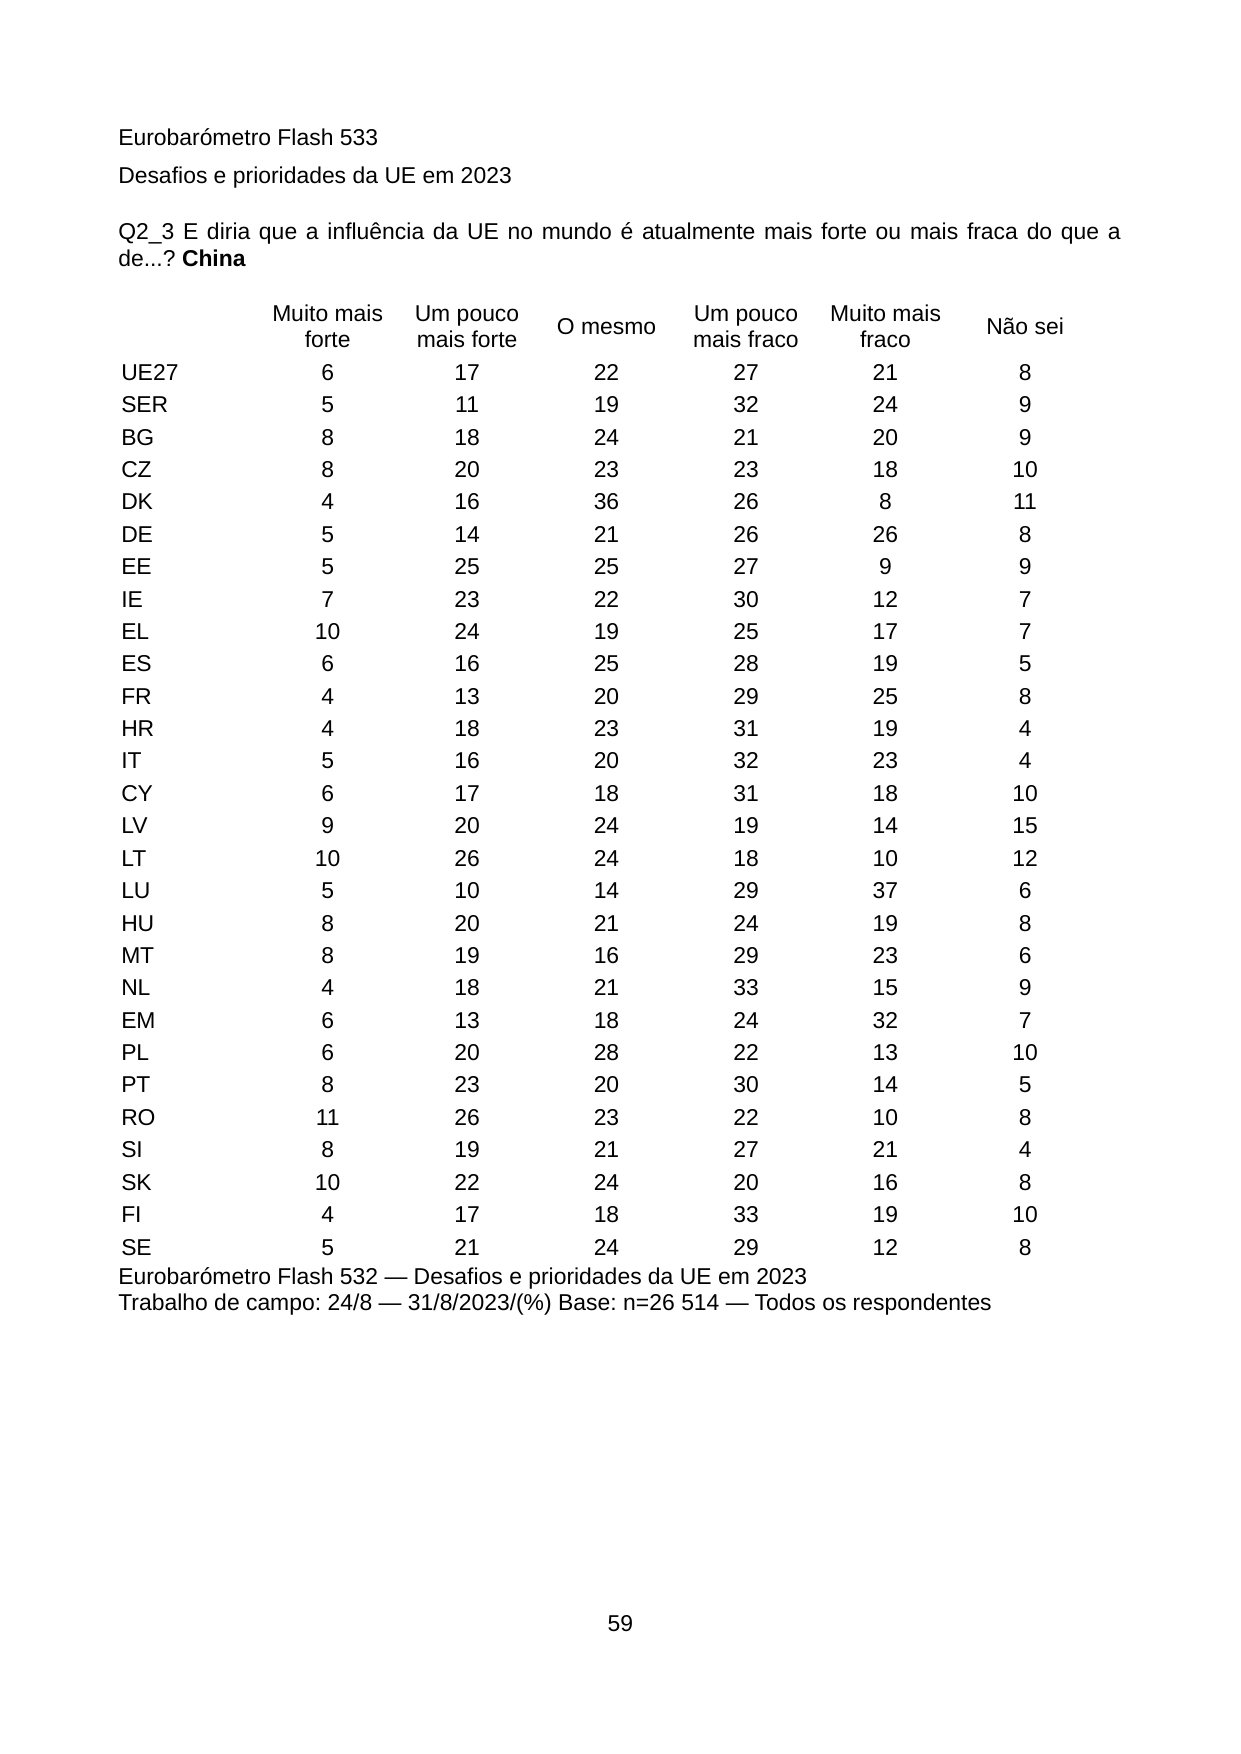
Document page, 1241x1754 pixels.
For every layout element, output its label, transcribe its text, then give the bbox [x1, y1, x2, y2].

table_cell 5 [258, 1230, 397, 1263]
table_cell 11 [258, 1101, 397, 1133]
table_cell 25 [537, 647, 676, 680]
table_cell 9 [258, 809, 397, 842]
table_cell 27 [676, 1133, 816, 1166]
table_cell 5 [258, 745, 397, 777]
table_cell 30 [676, 583, 816, 615]
table_cell 4 [258, 680, 397, 712]
table_cell 5 [955, 647, 1094, 680]
table_cell IE [118, 583, 258, 615]
table_header Um pouco mais fraco [676, 297, 816, 356]
table_cell 31 [676, 712, 816, 744]
table_cell 17 [397, 356, 537, 388]
table_cell 5 [258, 388, 397, 421]
table_cell 5 [955, 1069, 1094, 1101]
table_cell 21 [397, 1230, 537, 1263]
table_cell CZ [118, 453, 258, 485]
table_cell 32 [816, 1004, 955, 1036]
table_cell 19 [537, 388, 676, 421]
table_cell UE27 [118, 356, 258, 388]
table_cell 14 [816, 1069, 955, 1101]
table_cell 14 [537, 874, 676, 906]
table_cell 4 [955, 712, 1094, 744]
table_cell 24 [537, 1230, 676, 1263]
table_cell LT [118, 842, 258, 874]
table_cell 24 [676, 906, 816, 939]
table_cell 25 [676, 615, 816, 647]
table_cell 14 [397, 518, 537, 550]
table_cell 16 [397, 745, 537, 777]
table_cell 21 [816, 356, 955, 388]
table_cell BG [118, 421, 258, 453]
table_cell 23 [397, 1069, 537, 1101]
table_cell 18 [537, 1004, 676, 1036]
table_cell 22 [537, 356, 676, 388]
table_cell 7 [955, 583, 1094, 615]
table_header Muito mais forte [258, 297, 397, 356]
table_cell HR [118, 712, 258, 744]
table_cell 10 [955, 453, 1094, 485]
table_cell 6 [955, 874, 1094, 906]
table_cell 16 [816, 1166, 955, 1198]
table_cell 32 [676, 388, 816, 421]
table_cell 18 [816, 777, 955, 809]
table_cell 20 [397, 809, 537, 842]
table_cell 24 [537, 421, 676, 453]
table_cell MT [118, 939, 258, 971]
table_cell 5 [258, 874, 397, 906]
table_cell 22 [676, 1036, 816, 1068]
table_cell 23 [676, 453, 816, 485]
table_cell 26 [397, 1101, 537, 1133]
table_cell 9 [955, 550, 1094, 582]
table_cell 33 [676, 1198, 816, 1230]
table_cell 30 [676, 1069, 816, 1101]
table_cell PL [118, 1036, 258, 1068]
table_cell 9 [955, 971, 1094, 1004]
table_cell 19 [816, 647, 955, 680]
table_cell 23 [537, 712, 676, 744]
table_cell 25 [537, 550, 676, 582]
table_cell 22 [397, 1166, 537, 1198]
table_cell 4 [258, 485, 397, 518]
table_cell SER [118, 388, 258, 421]
table_cell 4 [955, 745, 1094, 777]
table_cell RO [118, 1101, 258, 1133]
table_cell 4 [258, 1198, 397, 1230]
table_cell ES [118, 647, 258, 680]
table_cell 23 [537, 1101, 676, 1133]
table_cell 6 [955, 939, 1094, 971]
table_cell 24 [537, 809, 676, 842]
table_cell 4 [258, 971, 397, 1004]
table_cell 21 [537, 518, 676, 550]
table_cell 9 [955, 421, 1094, 453]
table_cell 17 [397, 1198, 537, 1230]
table_cell 16 [537, 939, 676, 971]
table_cell EE [118, 550, 258, 582]
table_cell 20 [397, 453, 537, 485]
table_cell 27 [676, 550, 816, 582]
table_cell 9 [955, 388, 1094, 421]
table_cell 28 [537, 1036, 676, 1068]
table_cell 9 [816, 550, 955, 582]
table_cell 10 [816, 1101, 955, 1133]
table_cell 24 [537, 1166, 676, 1198]
table_cell SE [118, 1230, 258, 1263]
table_cell 8 [258, 1069, 397, 1101]
table_cell 23 [397, 583, 537, 615]
table_cell 19 [816, 1198, 955, 1230]
table_cell 12 [816, 583, 955, 615]
table_cell 21 [537, 906, 676, 939]
table_cell 37 [816, 874, 955, 906]
table_cell 18 [537, 777, 676, 809]
table_cell 8 [258, 453, 397, 485]
table_cell 8 [955, 356, 1094, 388]
table_cell SI [118, 1133, 258, 1166]
table_cell LV [118, 809, 258, 842]
table_cell 6 [258, 647, 397, 680]
table_cell CY [118, 777, 258, 809]
table_cell 8 [258, 1133, 397, 1166]
table_cell 20 [537, 680, 676, 712]
table_cell 16 [397, 647, 537, 680]
table_cell DK [118, 485, 258, 518]
table_cell 6 [258, 1036, 397, 1068]
text Trabalho de campo: 24/8 — 31/8/2023/(%) Base: n=26 514 — Todos os respondentes [118, 1289, 1122, 1316]
table_cell 8 [955, 1166, 1094, 1198]
table_cell 21 [816, 1133, 955, 1166]
table_cell 12 [816, 1230, 955, 1263]
table_cell 21 [537, 971, 676, 1004]
table_cell 8 [816, 485, 955, 518]
table_cell 13 [397, 680, 537, 712]
table_cell 15 [955, 809, 1094, 842]
table_cell 19 [816, 906, 955, 939]
table_cell 8 [955, 1230, 1094, 1263]
table_cell 31 [676, 777, 816, 809]
table_cell 32 [676, 745, 816, 777]
table_cell 8 [258, 421, 397, 453]
table_cell 22 [537, 583, 676, 615]
table_cell 20 [397, 906, 537, 939]
table_cell 14 [816, 809, 955, 842]
table_header O mesmo [537, 297, 676, 356]
table_header [118, 297, 258, 356]
table_cell 20 [537, 1069, 676, 1101]
table_cell EL [118, 615, 258, 647]
table_cell 10 [258, 842, 397, 874]
table_cell 23 [816, 745, 955, 777]
table_cell 10 [955, 1198, 1094, 1230]
table_cell IT [118, 745, 258, 777]
table_cell 11 [397, 388, 537, 421]
table_cell 13 [397, 1004, 537, 1036]
table_cell 7 [955, 1004, 1094, 1036]
table_cell 25 [397, 550, 537, 582]
table_cell FI [118, 1198, 258, 1230]
table_cell 8 [258, 939, 397, 971]
table_cell 10 [258, 615, 397, 647]
table_cell 18 [397, 971, 537, 1004]
table_cell 10 [258, 1166, 397, 1198]
table_cell PT [118, 1069, 258, 1101]
table_cell SK [118, 1166, 258, 1198]
table_cell 16 [397, 485, 537, 518]
table_cell 33 [676, 971, 816, 1004]
text Q2_3 E diria que a influência da UE no mundo é atualmente mais forte ou mais fraca do que a de...? China [118, 218, 1122, 271]
table_cell 29 [676, 874, 816, 906]
table_cell 24 [537, 842, 676, 874]
table_cell 8 [955, 906, 1094, 939]
table_cell HU [118, 906, 258, 939]
table_cell DE [118, 518, 258, 550]
table_cell 8 [955, 1101, 1094, 1133]
table_cell 8 [955, 680, 1094, 712]
table_cell 36 [537, 485, 676, 518]
table_cell FR [118, 680, 258, 712]
table_header Um pouco mais forte [397, 297, 537, 356]
table_cell 19 [537, 615, 676, 647]
table_cell 4 [955, 1133, 1094, 1166]
table_cell 10 [397, 874, 537, 906]
table_cell 12 [955, 842, 1094, 874]
table_cell 18 [397, 421, 537, 453]
table_cell 18 [537, 1198, 676, 1230]
table_cell 23 [537, 453, 676, 485]
table_cell 11 [955, 485, 1094, 518]
table_cell 29 [676, 939, 816, 971]
table_cell 13 [816, 1036, 955, 1068]
table_cell 6 [258, 356, 397, 388]
text Eurobarómetro Flash 532 — Desafios e prioridades da UE em 2023 [118, 1263, 1122, 1289]
table_cell 19 [397, 1133, 537, 1166]
table_cell LU [118, 874, 258, 906]
table_cell 15 [816, 971, 955, 1004]
table_cell 26 [397, 842, 537, 874]
table_cell 18 [816, 453, 955, 485]
table_cell 19 [676, 809, 816, 842]
table_cell 26 [816, 518, 955, 550]
table_cell 6 [258, 1004, 397, 1036]
table_cell 29 [676, 680, 816, 712]
table_cell 20 [537, 745, 676, 777]
table_cell 6 [258, 777, 397, 809]
table_cell 10 [816, 842, 955, 874]
table_cell 8 [258, 906, 397, 939]
table_cell 21 [676, 421, 816, 453]
table_cell 24 [816, 388, 955, 421]
table_header Não sei [955, 297, 1094, 356]
table_cell EM [118, 1004, 258, 1036]
table_cell 22 [676, 1101, 816, 1133]
table_cell 26 [676, 518, 816, 550]
table_cell 17 [397, 777, 537, 809]
table_cell 25 [816, 680, 955, 712]
table_cell 8 [955, 518, 1094, 550]
table_cell 20 [816, 421, 955, 453]
table_cell 18 [397, 712, 537, 744]
table_cell 24 [397, 615, 537, 647]
table_cell 7 [955, 615, 1094, 647]
table_cell 19 [816, 712, 955, 744]
table_cell 5 [258, 518, 397, 550]
table_header Muito mais fraco [816, 297, 955, 356]
table_cell 23 [816, 939, 955, 971]
table_cell 24 [676, 1004, 816, 1036]
table_cell 20 [676, 1166, 816, 1198]
table_cell 19 [397, 939, 537, 971]
table_cell 26 [676, 485, 816, 518]
table_cell 28 [676, 647, 816, 680]
table_cell 27 [676, 356, 816, 388]
table_cell 17 [816, 615, 955, 647]
table_cell 7 [258, 583, 397, 615]
table_cell 29 [676, 1230, 816, 1263]
table_cell 20 [397, 1036, 537, 1068]
table_cell 21 [537, 1133, 676, 1166]
table_cell 10 [955, 1036, 1094, 1068]
table_cell NL [118, 971, 258, 1004]
table_cell 5 [258, 550, 397, 582]
table_cell 18 [676, 842, 816, 874]
table_cell 4 [258, 712, 397, 744]
table_cell 10 [955, 777, 1094, 809]
